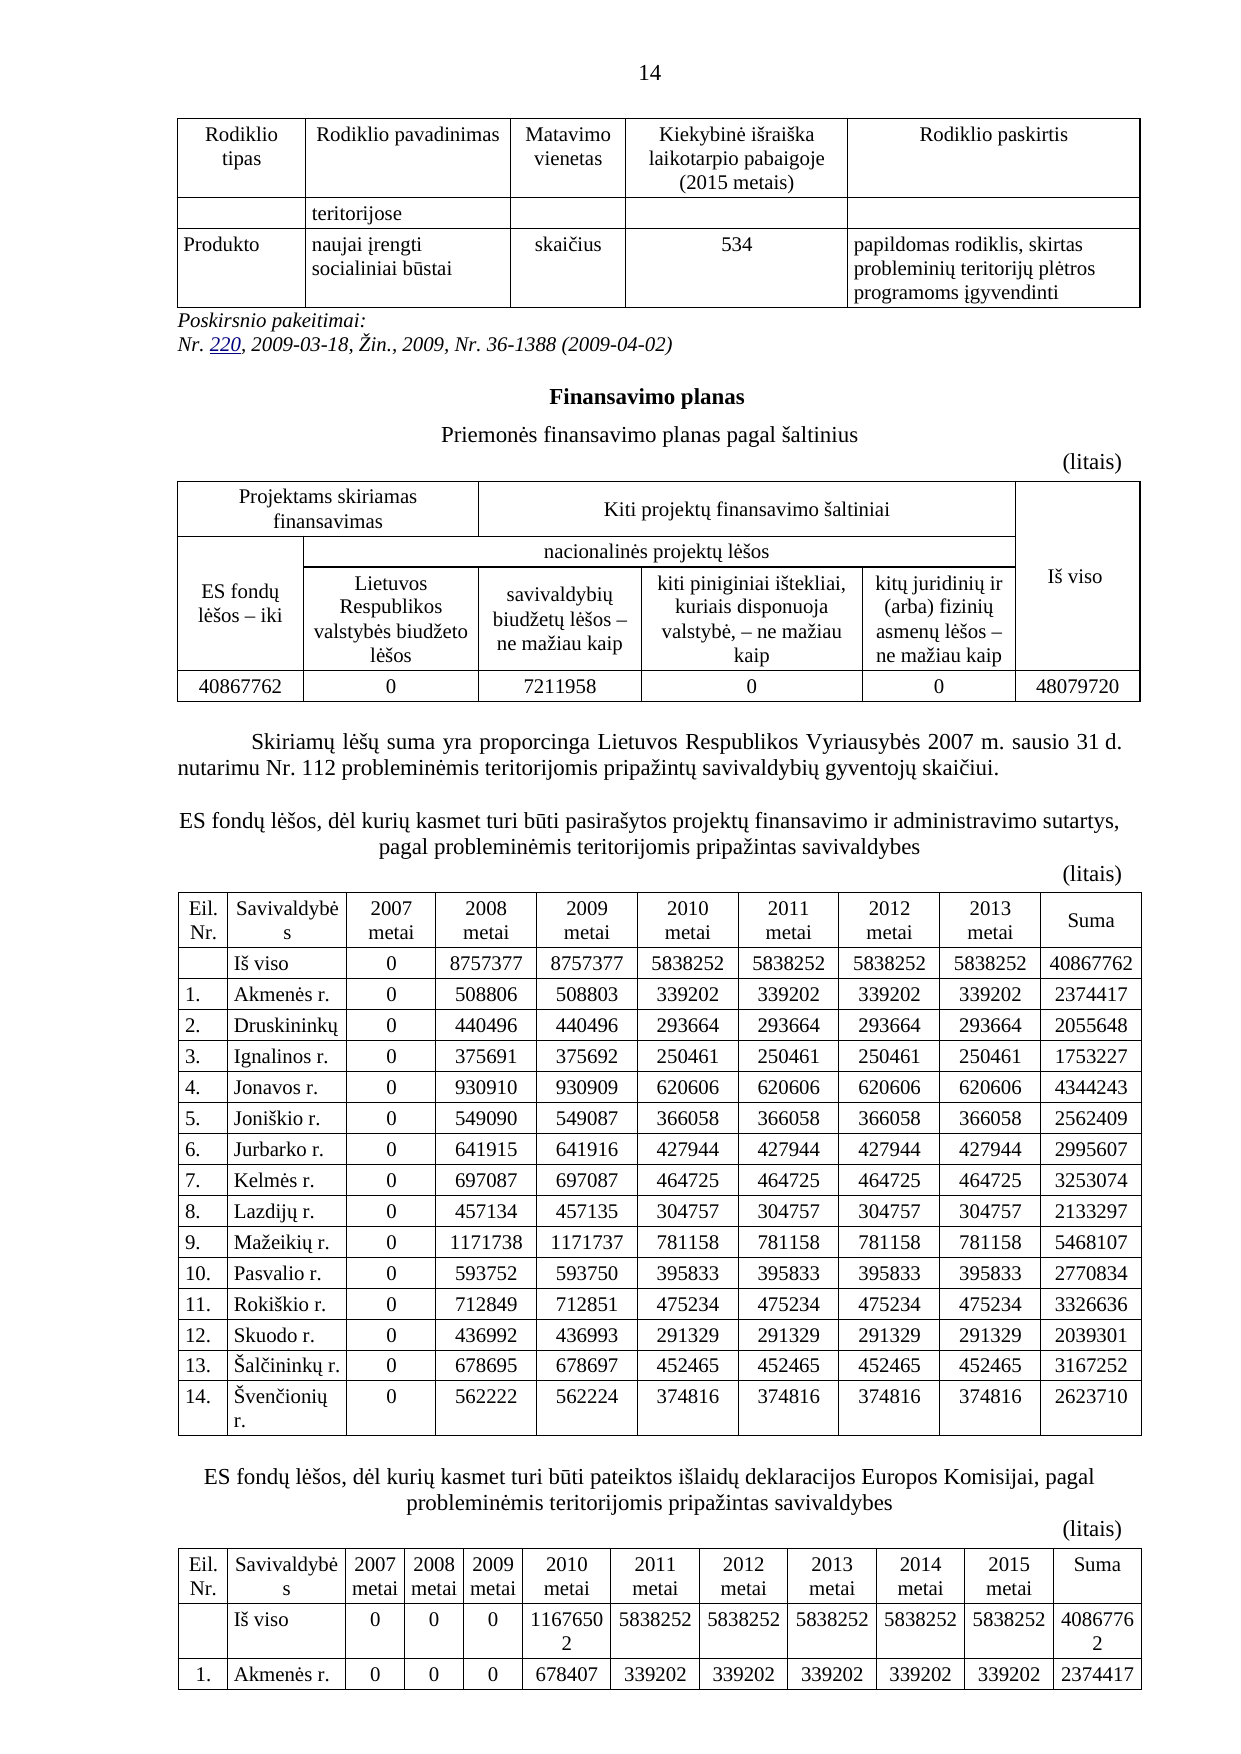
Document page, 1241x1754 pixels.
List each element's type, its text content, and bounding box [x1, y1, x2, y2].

table_cell Rokiškio r. [228, 1289, 346, 1318]
table_cell 5468107 [1041, 1227, 1141, 1257]
table_cell 9. [179, 1227, 227, 1257]
table_cell 0 [863, 671, 1015, 701]
table_cell nacionalinės projektų lėšos [304, 537, 1015, 566]
table_cell 339202 [788, 1659, 876, 1689]
table_cell 0 [347, 1320, 435, 1349]
table_header 2008 metai [436, 893, 536, 947]
table_cell 2133297 [1041, 1196, 1141, 1226]
table_cell 366058 [940, 1103, 1040, 1133]
table_cell Pasvalio r. [228, 1258, 346, 1288]
table_cell 2995607 [1041, 1134, 1141, 1164]
table_header 2013 metai [788, 1549, 876, 1603]
table_cell 678695 [436, 1351, 536, 1380]
table_cell 0 [347, 1381, 435, 1435]
table_cell 0 [347, 1165, 435, 1195]
table_header 2010 metai [638, 893, 738, 947]
table_cell 781158 [739, 1227, 838, 1257]
table_cell 374816 [638, 1381, 738, 1435]
table_cell 475234 [638, 1289, 738, 1318]
text (litais) [177, 1516, 1122, 1542]
table_cell 0 [347, 1041, 435, 1071]
table_cell 11676502 [523, 1604, 610, 1658]
table_cell Jurbarko r. [228, 1134, 346, 1164]
table_cell 374816 [739, 1381, 838, 1435]
table_cell 475234 [940, 1289, 1040, 1318]
table_cell 436992 [436, 1320, 536, 1349]
table_cell kitų juridinių ir (arba) fizinių asmenų lėšos – ne mažiau kaip [863, 568, 1015, 669]
table_cell 0 [405, 1604, 463, 1658]
table_header Suma [1054, 1549, 1141, 1603]
table_cell 457135 [537, 1196, 637, 1226]
table_header Kiekybinė išraiška laikotarpio pabaigoje (2015 metais) [626, 119, 847, 197]
table_cell 2562409 [1041, 1103, 1141, 1133]
table_cell 562222 [436, 1381, 536, 1435]
table_cell 2623710 [1041, 1381, 1141, 1435]
table_cell 366058 [839, 1103, 939, 1133]
table_cell 697087 [537, 1165, 637, 1195]
table_cell 339202 [839, 979, 939, 1009]
table_cell 0 [347, 1289, 435, 1318]
table_cell Iš viso [228, 1604, 345, 1658]
table_cell 781158 [940, 1227, 1040, 1257]
table_cell 0 [347, 1103, 435, 1133]
table_header Savivaldybės [228, 1549, 345, 1603]
table_header Savivaldybės [228, 893, 346, 947]
text Nr. 220, 2009-03-18, Žin., 2009, Nr. 36-1388 (2009-04-02) [177, 332, 1122, 356]
table_cell 781158 [839, 1227, 939, 1257]
table_cell 375691 [436, 1041, 536, 1071]
table_cell Lietuvos Respublikos valstybės biudžeto lėšos [304, 568, 478, 669]
table_cell [179, 1604, 227, 1658]
table_cell 3253074 [1041, 1165, 1141, 1195]
table_cell 0 [347, 1072, 435, 1102]
table_cell 2770834 [1041, 1258, 1141, 1288]
table_cell 395833 [739, 1258, 838, 1288]
table_cell 0 [347, 1196, 435, 1226]
text Skiriamų lėšų suma yra proporcinga Lietuvos Respublikos Vyriausybės 2007 m. sausio 31 d. nutarimu Nr. 112 probleminėmis teritorijomis pripažintų savivaldybių gyventojų skaičiui. [177, 728, 1122, 781]
table_cell 508806 [436, 979, 536, 1009]
table_cell 5838252 [839, 948, 939, 978]
table_cell 0 [346, 1604, 404, 1658]
table_header Matavimo vienetas [511, 119, 625, 197]
table_cell [511, 198, 625, 228]
table_cell 549087 [537, 1103, 637, 1133]
table_cell 2374417 [1041, 979, 1141, 1009]
table_header Eil. Nr. [179, 1549, 227, 1603]
table_cell 641916 [537, 1134, 637, 1164]
table_cell 339202 [965, 1659, 1053, 1689]
table_cell 339202 [940, 979, 1040, 1009]
table_header Suma [1041, 893, 1141, 947]
table_cell 440496 [436, 1010, 536, 1040]
table_cell 712849 [436, 1289, 536, 1318]
text Finansavimo planas [177, 383, 1122, 409]
table_cell 11. [179, 1289, 227, 1318]
table_cell [626, 198, 847, 228]
table_cell 366058 [739, 1103, 838, 1133]
table_cell 549090 [436, 1103, 536, 1133]
table_cell 8757377 [537, 948, 637, 978]
text Priemonės finansavimo planas pagal šaltinius [177, 422, 1122, 448]
table_cell skaičius [511, 229, 625, 307]
table_cell 457134 [436, 1196, 536, 1226]
table_cell 452465 [940, 1351, 1040, 1380]
table_cell 304757 [839, 1196, 939, 1226]
table_cell 5838252 [965, 1604, 1053, 1658]
table_cell 3167252 [1041, 1351, 1141, 1380]
table_cell 593752 [436, 1258, 536, 1288]
table_cell 291329 [638, 1320, 738, 1349]
table_header 2011 metai [739, 893, 838, 947]
table_cell 475234 [739, 1289, 838, 1318]
table_cell 464725 [739, 1165, 838, 1195]
table_cell Mažeikių r. [228, 1227, 346, 1257]
table_cell 3326636 [1041, 1289, 1141, 1318]
table_header 2009 metai [537, 893, 637, 947]
table_cell 291329 [839, 1320, 939, 1349]
table_cell 427944 [839, 1134, 939, 1164]
table_cell 620606 [638, 1072, 738, 1102]
table_cell 436993 [537, 1320, 637, 1349]
table_cell teritorijose [306, 198, 510, 228]
table_header 2013 metai [940, 893, 1040, 947]
table_cell 464725 [839, 1165, 939, 1195]
table_cell 2374417 [1054, 1659, 1141, 1689]
table_cell 464725 [940, 1165, 1040, 1195]
table_cell 464725 [638, 1165, 738, 1195]
table_cell 452465 [638, 1351, 738, 1380]
text Poskirsnio pakeitimai: [177, 308, 1122, 332]
table_cell 14. [179, 1381, 227, 1435]
table_header Kiti projektų finansavimo šaltiniai [479, 482, 1015, 536]
table_cell 339202 [877, 1659, 964, 1689]
table_cell ES fondų lėšos – iki [178, 537, 303, 669]
table_cell 508803 [537, 979, 637, 1009]
table_cell 678697 [537, 1351, 637, 1380]
table_header Rodiklio pavadinimas [306, 119, 510, 197]
table_cell 6. [179, 1134, 227, 1164]
table_cell 5838252 [877, 1604, 964, 1658]
table_cell 2. [179, 1010, 227, 1040]
table_cell 0 [464, 1604, 522, 1658]
table_cell 620606 [940, 1072, 1040, 1102]
table_cell 12. [179, 1320, 227, 1349]
table_cell 1. [179, 1659, 227, 1689]
table_cell 0 [347, 948, 435, 978]
table_cell 250461 [839, 1041, 939, 1071]
table_cell 452465 [739, 1351, 838, 1380]
table_cell kiti piniginiai ištekliai, kuriais disponuoja valstybė, – ne mažiau kaip [642, 568, 862, 669]
table_cell papildomas rodiklis, skirtas probleminių teritorijų plėtros programoms įgyvendinti [848, 229, 1139, 307]
table_cell Produkto [178, 229, 305, 307]
text ES fondų lėšos, dėl kurių kasmet turi būti pasirašytos projektų finansavimo ir administravimo sutartys, pagal probleminėmis teritorijomis pripažintas savivaldybes [177, 807, 1122, 860]
table_cell 13. [179, 1351, 227, 1380]
table_cell 375692 [537, 1041, 637, 1071]
table_cell 0 [304, 671, 478, 701]
table_cell 339202 [739, 979, 838, 1009]
table_cell 475234 [839, 1289, 939, 1318]
table_cell 250461 [638, 1041, 738, 1071]
table_header 2007 metai [347, 893, 435, 947]
table_header 2012 metai [700, 1549, 787, 1603]
table_cell 0 [642, 671, 862, 701]
table_cell 339202 [700, 1659, 787, 1689]
table_cell Joniškio r. [228, 1103, 346, 1133]
table_header Rodiklio paskirtis [848, 119, 1139, 197]
table_cell Akmenės r. [228, 1659, 345, 1689]
table_cell 534 [626, 229, 847, 307]
table_cell 0 [347, 979, 435, 1009]
table_cell 930909 [537, 1072, 637, 1102]
table_header Rodiklio tipas [178, 119, 305, 197]
table_cell 0 [464, 1659, 522, 1689]
table_cell 10. [179, 1258, 227, 1288]
table_cell 395833 [940, 1258, 1040, 1288]
table_cell 1753227 [1041, 1041, 1141, 1071]
table_cell 427944 [739, 1134, 838, 1164]
table_cell Švenčionių r. [228, 1381, 346, 1435]
table_header 2014 metai [877, 1549, 964, 1603]
table_cell 7. [179, 1165, 227, 1195]
table_cell 339202 [611, 1659, 699, 1689]
table_cell 641915 [436, 1134, 536, 1164]
table_header 2011 metai [611, 1549, 699, 1603]
table_cell 0 [347, 1227, 435, 1257]
table_cell 0 [347, 1351, 435, 1380]
table_cell 40867762 [178, 671, 303, 701]
table_cell 427944 [638, 1134, 738, 1164]
table_cell 0 [405, 1659, 463, 1689]
table_cell 712851 [537, 1289, 637, 1318]
table_cell Druskininkų [228, 1010, 346, 1040]
table_cell naujai įrengti socialiniai būstai [306, 229, 510, 307]
table_cell 304757 [638, 1196, 738, 1226]
table_cell 48079720 [1016, 671, 1139, 701]
table_header 2012 metai [839, 893, 939, 947]
table_cell 5838252 [788, 1604, 876, 1658]
table_header 2009 metai [464, 1549, 522, 1603]
table_cell Kelmės r. [228, 1165, 346, 1195]
table_cell [848, 198, 1139, 228]
table_cell Lazdijų r. [228, 1196, 346, 1226]
table_cell 8. [179, 1196, 227, 1226]
table_cell 4. [179, 1072, 227, 1102]
table_cell 250461 [739, 1041, 838, 1071]
table_cell 427944 [940, 1134, 1040, 1164]
table_cell 250461 [940, 1041, 1040, 1071]
table_header Iš viso [1016, 482, 1139, 669]
table_cell 40867762 [1041, 948, 1141, 978]
table_cell 8757377 [436, 948, 536, 978]
table_cell 339202 [638, 979, 738, 1009]
table_cell 5. [179, 1103, 227, 1133]
table_cell 5838252 [739, 948, 838, 978]
table_cell 7211958 [479, 671, 641, 701]
table_cell 5838252 [638, 948, 738, 978]
table_cell [179, 948, 227, 978]
table_cell Skuodo r. [228, 1320, 346, 1349]
table_cell savivaldybių biudžetų lėšos – ne mažiau kaip [479, 568, 641, 669]
table_cell 293664 [839, 1010, 939, 1040]
table_cell 930910 [436, 1072, 536, 1102]
table_cell 620606 [739, 1072, 838, 1102]
table_cell 562224 [537, 1381, 637, 1435]
text (litais) [177, 448, 1122, 474]
table_cell 5838252 [940, 948, 1040, 978]
table_cell 5838252 [700, 1604, 787, 1658]
table_header Eil. Nr. [179, 893, 227, 947]
table_cell 1171738 [436, 1227, 536, 1257]
table_cell 293664 [638, 1010, 738, 1040]
table_cell Šalčininkų r. [228, 1351, 346, 1380]
table_cell 366058 [638, 1103, 738, 1133]
table_cell 4344243 [1041, 1072, 1141, 1102]
table_header 2008 metai [405, 1549, 463, 1603]
table_cell 395833 [839, 1258, 939, 1288]
table_cell 0 [347, 1010, 435, 1040]
table_cell 440496 [537, 1010, 637, 1040]
table_cell 1. [179, 979, 227, 1009]
table_header Projektams skiriamas finansavimas [178, 482, 478, 536]
table_cell 304757 [739, 1196, 838, 1226]
table_cell 2039301 [1041, 1320, 1141, 1349]
table_cell Ignalinos r. [228, 1041, 346, 1071]
table_cell 395833 [638, 1258, 738, 1288]
table_cell 5838252 [611, 1604, 699, 1658]
table_cell 304757 [940, 1196, 1040, 1226]
table_cell 781158 [638, 1227, 738, 1257]
table_cell Akmenės r. [228, 979, 346, 1009]
table_cell 697087 [436, 1165, 536, 1195]
table_cell 593750 [537, 1258, 637, 1288]
text (litais) [177, 860, 1122, 886]
table_cell Iš viso [228, 948, 346, 978]
text ES fondų lėšos, dėl kurių kasmet turi būti pateiktos išlaidų deklaracijos Europos Komisijai, pagal probleminėmis teritorijomis pripažintas savivaldybes [177, 1463, 1122, 1516]
table_header 2007 metai [346, 1549, 404, 1603]
table_header 2015 metai [965, 1549, 1053, 1603]
table_cell 620606 [839, 1072, 939, 1102]
table_cell 293664 [739, 1010, 838, 1040]
table_cell 374816 [940, 1381, 1040, 1435]
table_header 2010 metai [523, 1549, 610, 1603]
table_cell 3. [179, 1041, 227, 1071]
table_cell [178, 198, 305, 228]
table_cell 1171737 [537, 1227, 637, 1257]
table_cell 291329 [940, 1320, 1040, 1349]
table_cell 291329 [739, 1320, 838, 1349]
table_cell 0 [346, 1659, 404, 1689]
table_cell 0 [347, 1258, 435, 1288]
table_cell 293664 [940, 1010, 1040, 1040]
table_cell 374816 [839, 1381, 939, 1435]
table_cell 40867762 [1054, 1604, 1141, 1658]
table_cell 452465 [839, 1351, 939, 1380]
table_cell 0 [347, 1134, 435, 1164]
table_cell Jonavos r. [228, 1072, 346, 1102]
table_cell 2055648 [1041, 1010, 1141, 1040]
table_cell 678407 [523, 1659, 610, 1689]
